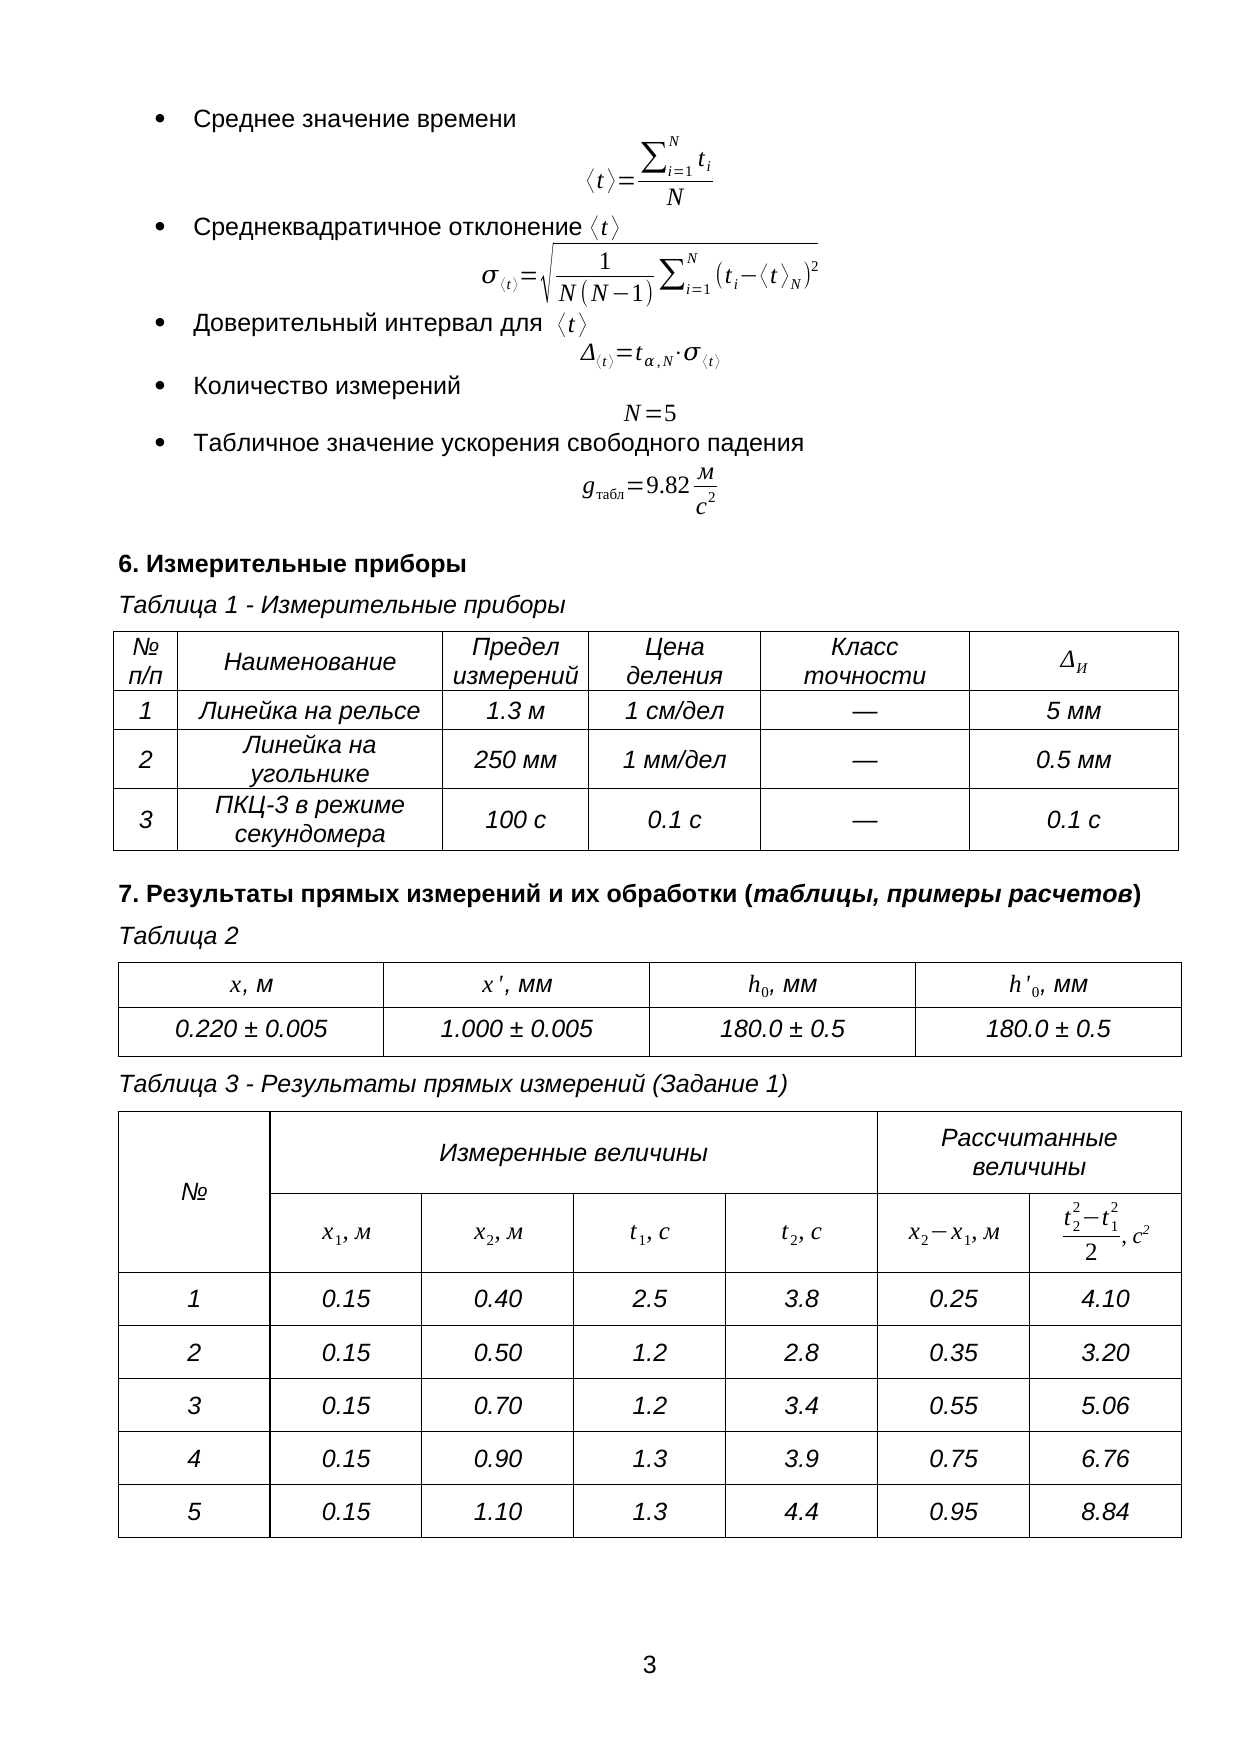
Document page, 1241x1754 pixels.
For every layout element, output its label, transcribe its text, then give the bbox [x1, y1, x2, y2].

table_cell Линейка на рельсе [178, 691, 442, 729]
table_cell 0.55 [878, 1379, 1029, 1431]
table_cell 100 с [443, 789, 588, 849]
table_cell 2 [119, 1326, 269, 1378]
table_header , мм [384, 963, 649, 1007]
list Среднее значение времени [156, 104, 1181, 133]
table_cell 0.1 с [970, 789, 1178, 849]
table_cell , с [726, 1194, 877, 1272]
table_cell 3.9 [726, 1432, 877, 1484]
table_cell 0.90 [422, 1432, 573, 1484]
table_header , мм [916, 963, 1181, 1007]
table_cell 3 [119, 1379, 269, 1431]
table_cell , с [574, 1194, 725, 1272]
table_cell — [761, 691, 969, 729]
table_header Рассчитанные величины [878, 1112, 1181, 1193]
table_cell 1 см/дел [589, 691, 760, 729]
table_cell 0.15 [271, 1485, 421, 1537]
table_cell 250 мм [443, 730, 588, 788]
table_cell 180.0 ± 0.5 [650, 1008, 915, 1056]
table_cell , м [422, 1194, 573, 1272]
list Доверительный интервал для [156, 308, 1181, 338]
table_cell 1.2 [574, 1379, 725, 1431]
table_header Наименование [178, 632, 442, 690]
table_header , мм [650, 963, 915, 1007]
table_cell — [761, 789, 969, 849]
table_cell ПКЦ-3 в режиме секундомера [178, 789, 442, 849]
table_cell 2.8 [726, 1326, 877, 1378]
table_cell 0.15 [271, 1432, 421, 1484]
table_cell 0.70 [422, 1379, 573, 1431]
list Среднеквадратичное отклонение [156, 211, 1181, 241]
table_cell 6.76 [1030, 1432, 1181, 1484]
table_header Предел измерений [443, 632, 588, 690]
table_header Класс точности [761, 632, 969, 690]
table_cell 0.75 [878, 1432, 1029, 1484]
table_cell 5.06 [1030, 1379, 1181, 1431]
table_cell 1.3 м [443, 691, 588, 729]
table_cell 0.95 [878, 1485, 1029, 1537]
table_cell 0.15 [271, 1379, 421, 1431]
table_cell 1 мм/дел [589, 730, 760, 788]
table_cell , м [271, 1194, 421, 1272]
table_cell , м [878, 1194, 1029, 1272]
table_cell 0.220 ± 0.005 [119, 1008, 383, 1056]
text Таблица 3 - Результаты прямых измерений (Задание 1) [118, 1069, 1181, 1098]
table_cell 4 [119, 1432, 269, 1484]
table_cell 4.10 [1030, 1273, 1181, 1325]
text 7. Результаты прямых измерений и их обработки (таблицы, примеры расчетов) [118, 879, 1181, 908]
table_cell 2.5 [574, 1273, 725, 1325]
list Количество измерений [156, 371, 1181, 399]
table_cell 1.3 [574, 1432, 725, 1484]
table_cell 5 мм [970, 691, 1178, 729]
table_cell 8.84 [1030, 1485, 1181, 1537]
table_cell 0.1 с [589, 789, 760, 849]
table_cell 2 [114, 730, 177, 788]
table_cell 1 [119, 1273, 269, 1325]
table_header [970, 632, 1178, 690]
table_cell — [761, 730, 969, 788]
table_cell 3.20 [1030, 1326, 1181, 1378]
table_cell 3.4 [726, 1379, 877, 1431]
table_cell 0.15 [271, 1326, 421, 1378]
text 6. Измерительные приборы [118, 549, 1181, 577]
table_cell 0.50 [422, 1326, 573, 1378]
table_cell 4.4 [726, 1485, 877, 1537]
table_cell 1.2 [574, 1326, 725, 1378]
table_header № [119, 1112, 269, 1272]
list Табличное значение ускорения свободного падения [156, 428, 1181, 457]
table_header Цена деления [589, 632, 760, 690]
table_cell 0.15 [271, 1273, 421, 1325]
table_cell 0.25 [878, 1273, 1029, 1325]
table_cell 1.10 [422, 1485, 573, 1537]
text Таблица 2 [118, 921, 1181, 949]
table_cell 0.35 [878, 1326, 1029, 1378]
table_header , м [119, 963, 383, 1007]
table_cell , с2 [1030, 1194, 1181, 1272]
table_cell 1.3 [574, 1485, 725, 1537]
table_header № п/п [114, 632, 177, 690]
table_cell 0.40 [422, 1273, 573, 1325]
table_cell 3 [114, 789, 177, 849]
table_cell 3.8 [726, 1273, 877, 1325]
table_header Измеренные величины [271, 1112, 877, 1193]
table_cell 1.000 ± 0.005 [384, 1008, 649, 1056]
table_cell 5 [119, 1485, 269, 1537]
table_cell 0.5 мм [970, 730, 1178, 788]
table_cell 180.0 ± 0.5 [916, 1008, 1181, 1056]
table_cell Линейка на угольнике [178, 730, 442, 788]
text Таблица 1 - Измерительные приборы [118, 590, 1181, 619]
table_cell 1 [114, 691, 177, 729]
